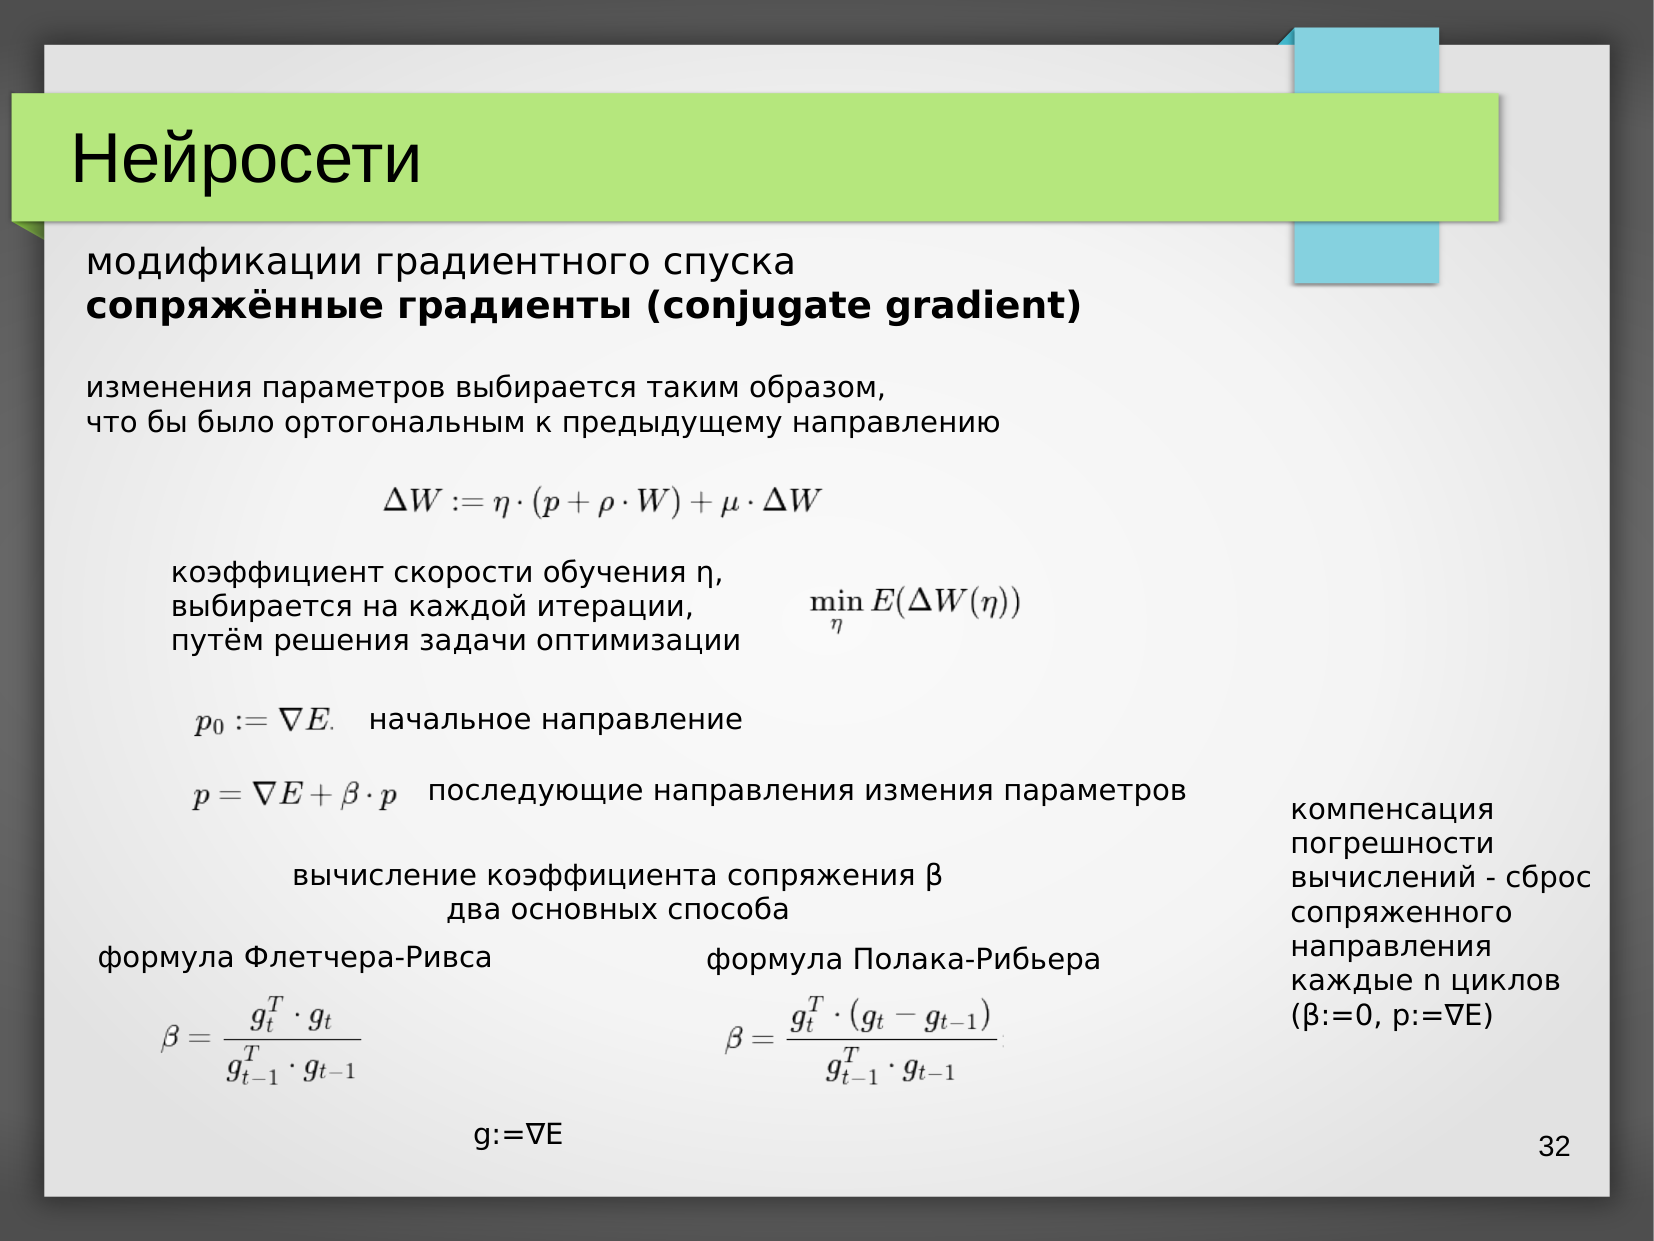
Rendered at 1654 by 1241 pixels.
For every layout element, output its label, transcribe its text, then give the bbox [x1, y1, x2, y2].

title Нейросети [70, 118, 1205, 199]
text_box начальное направление [353, 694, 1016, 745]
picture [0, 0, 1654, 1241]
text_box компенсация погрешности вычислений - сброс сопряженного направления каждые n циклов (β:=0, p:=∇E) [1275, 784, 1654, 1040]
text_box коэффициент скорости обучения η, выбирается на каждой итерации, путём решения задачи оптимизации [156, 547, 768, 666]
text_box последующие направления измения параметров [412, 765, 1229, 815]
text_box вычисление коэффициента сопряжения β два основных способа [268, 850, 969, 934]
text_box модификации градиентного спуска сопряжённые градиенты (conjugate gradient) изменения параметров выбирается таким образом, что бы было ортогональным к предыдущему направлению [70, 232, 1512, 447]
text_box формула Полака-Рибьера [691, 934, 1229, 994]
text_box g:=∇E [458, 1110, 579, 1160]
text_box формула Флетчера-Ривса [82, 933, 530, 983]
